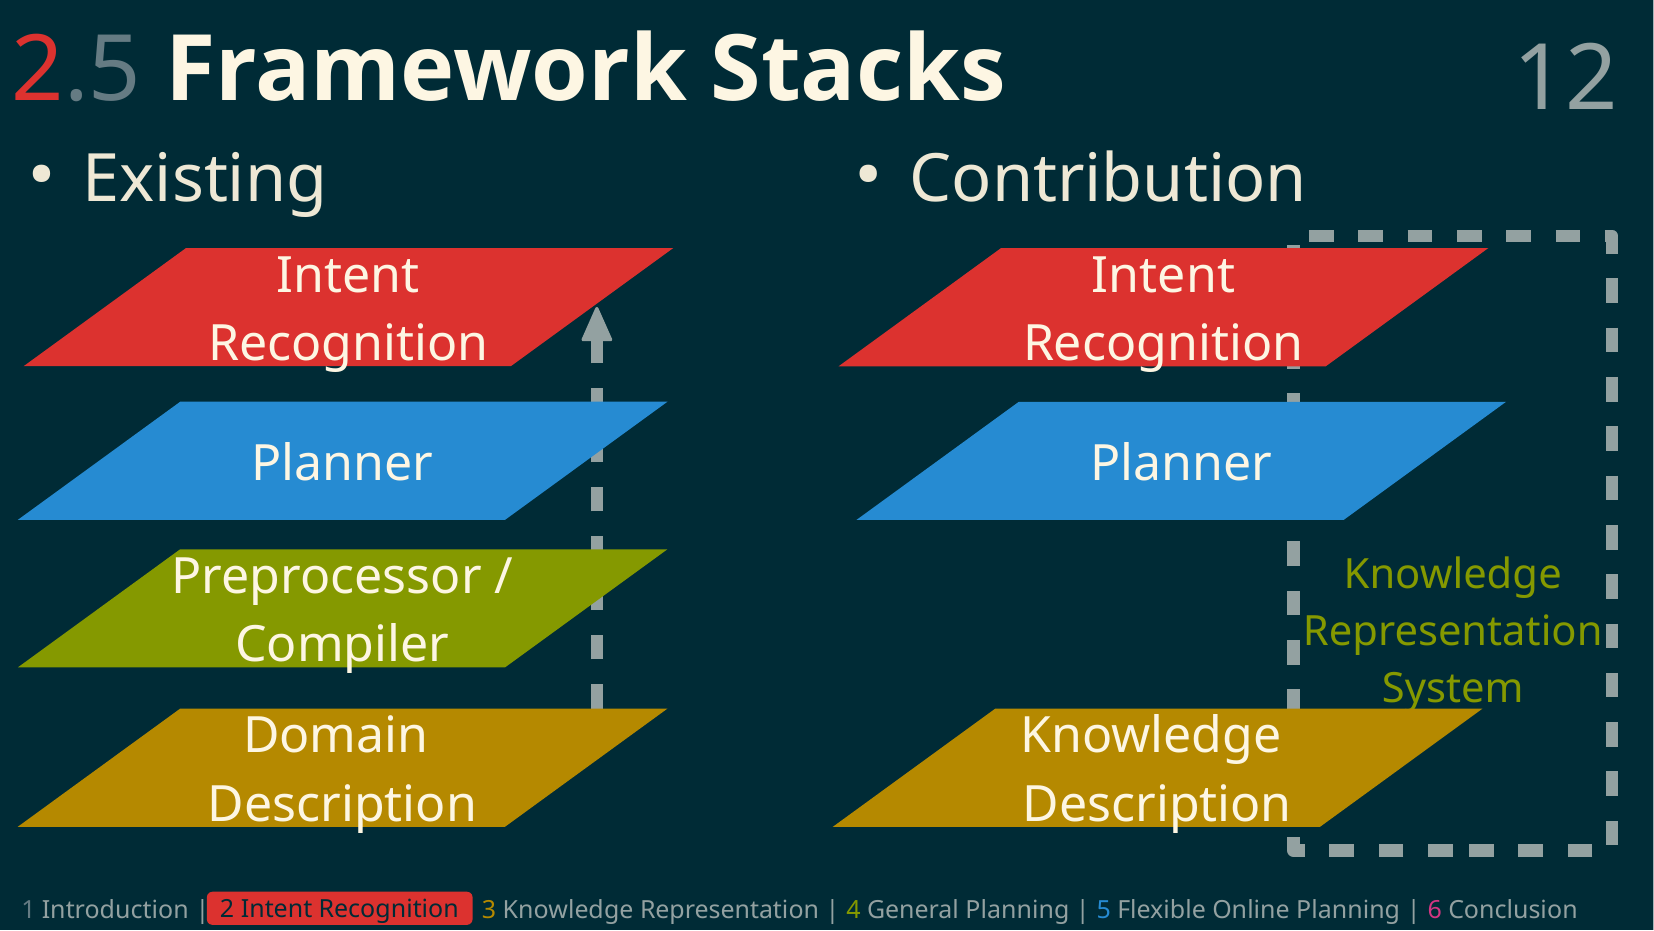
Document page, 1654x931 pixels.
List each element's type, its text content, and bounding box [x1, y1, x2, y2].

picture [1569, 851, 1591, 856]
text_box 2 Intent Recognition [206, 891, 473, 925]
text_box Intent Recognition [23, 248, 674, 367]
picture [1519, 851, 1542, 856]
picture [1613, 237, 1617, 253]
text_box Knowledge Description [832, 708, 1483, 827]
picture [1288, 542, 1293, 565]
picture [1470, 851, 1493, 856]
picture [1380, 851, 1402, 856]
text_box Planner [17, 401, 668, 520]
picture [1429, 851, 1452, 856]
picture [1613, 772, 1617, 795]
picture [1613, 526, 1617, 549]
text_box Preprocessor / Compiler [17, 549, 668, 668]
picture [1613, 279, 1617, 302]
picture [1613, 723, 1617, 746]
picture [1613, 329, 1617, 351]
picture [1288, 838, 1304, 856]
picture [1613, 674, 1617, 696]
picture [1288, 641, 1293, 664]
picture [1613, 822, 1617, 844]
text_box Domain Description [17, 708, 668, 827]
picture [1613, 477, 1617, 499]
title 2.5 Framework Stacks [11, 7, 1501, 123]
text_box Planner [856, 401, 1507, 520]
text_box Knowledge Representation System [1293, 237, 1613, 851]
picture [1288, 592, 1293, 614]
picture [1330, 851, 1353, 856]
text_box Intent Recognition [838, 248, 1489, 367]
picture [1613, 575, 1617, 598]
picture [1613, 625, 1617, 647]
picture [1613, 378, 1617, 401]
list Contribution [838, 129, 1635, 237]
picture [1288, 690, 1293, 708]
picture [1613, 427, 1617, 450]
list Existing [11, 129, 808, 237]
